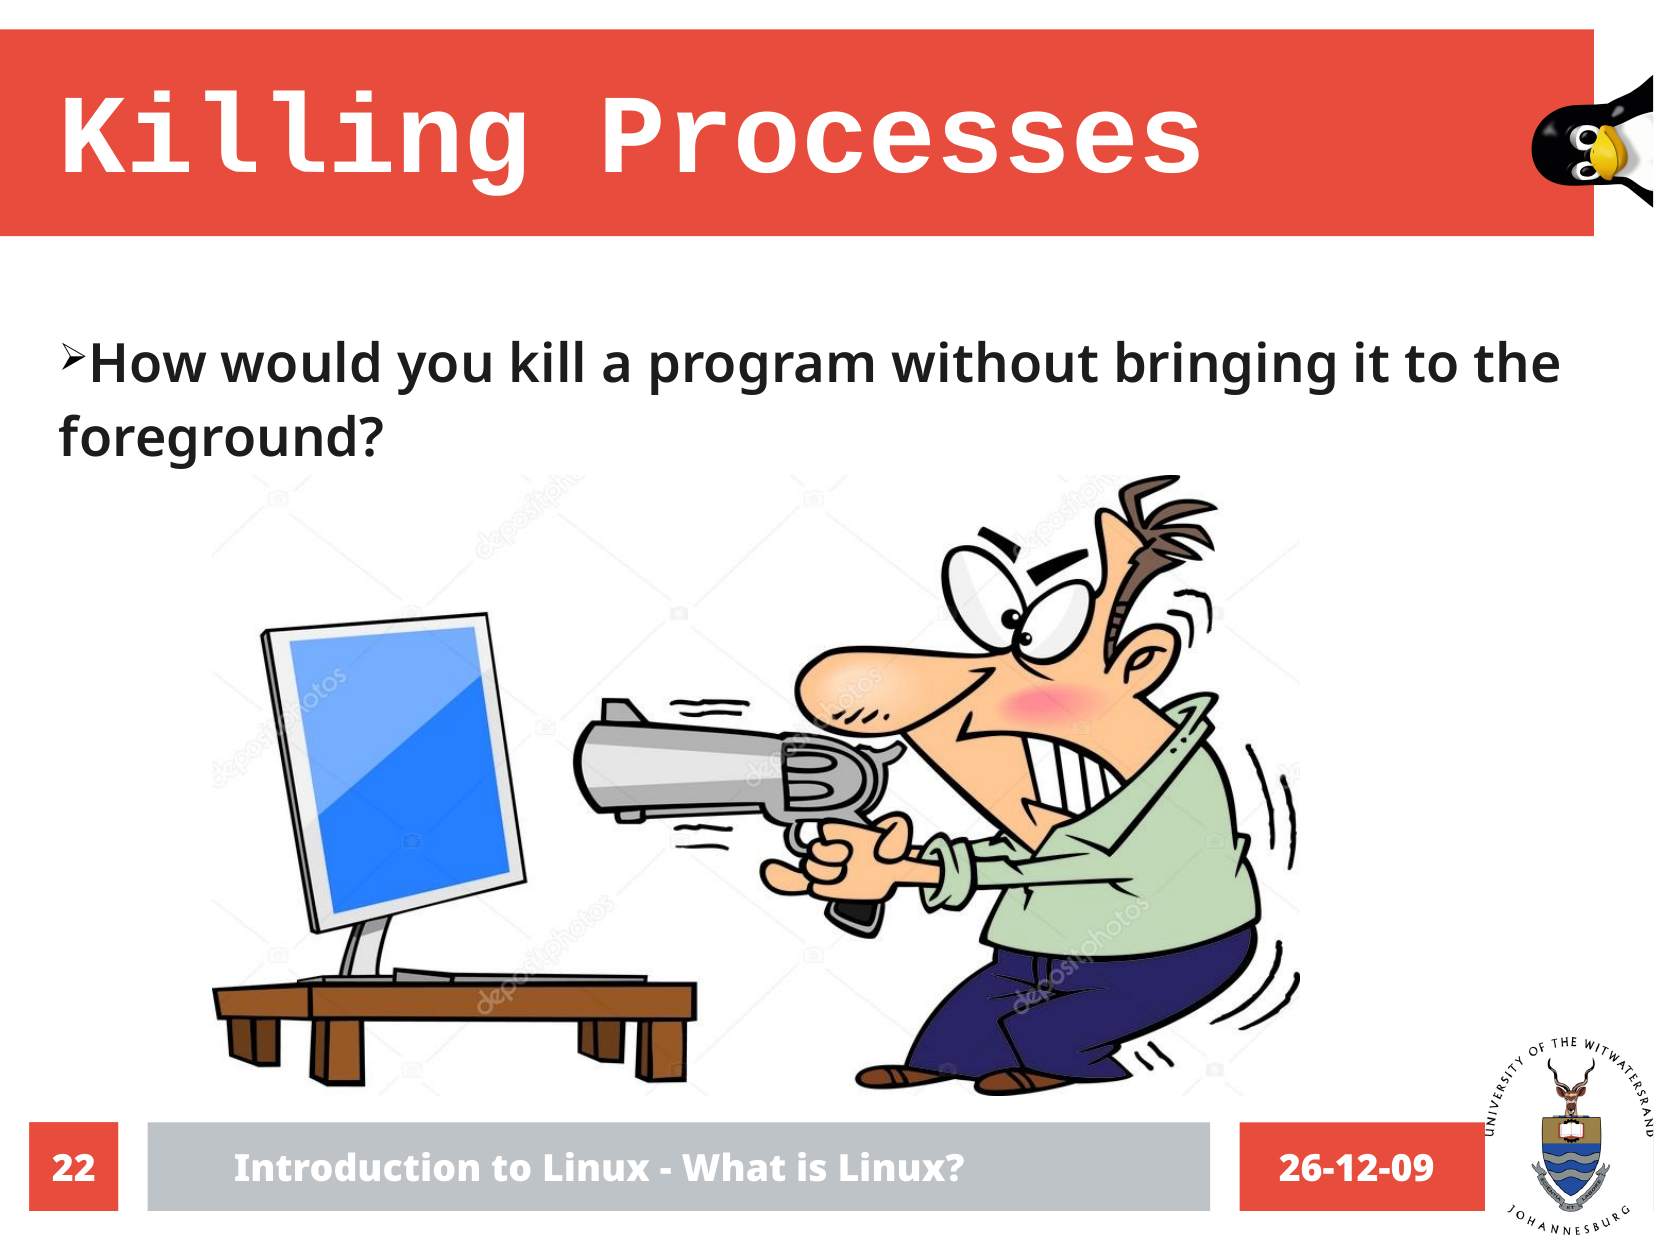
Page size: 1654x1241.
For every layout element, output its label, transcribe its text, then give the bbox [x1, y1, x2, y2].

list How would you kill a program without bringing it to the foreground? [58, 324, 1565, 1093]
picture [212, 475, 1300, 1096]
picture [1485, 1037, 1654, 1235]
title Killing Processes [58, 59, 1594, 207]
picture [1514, 23, 1654, 276]
